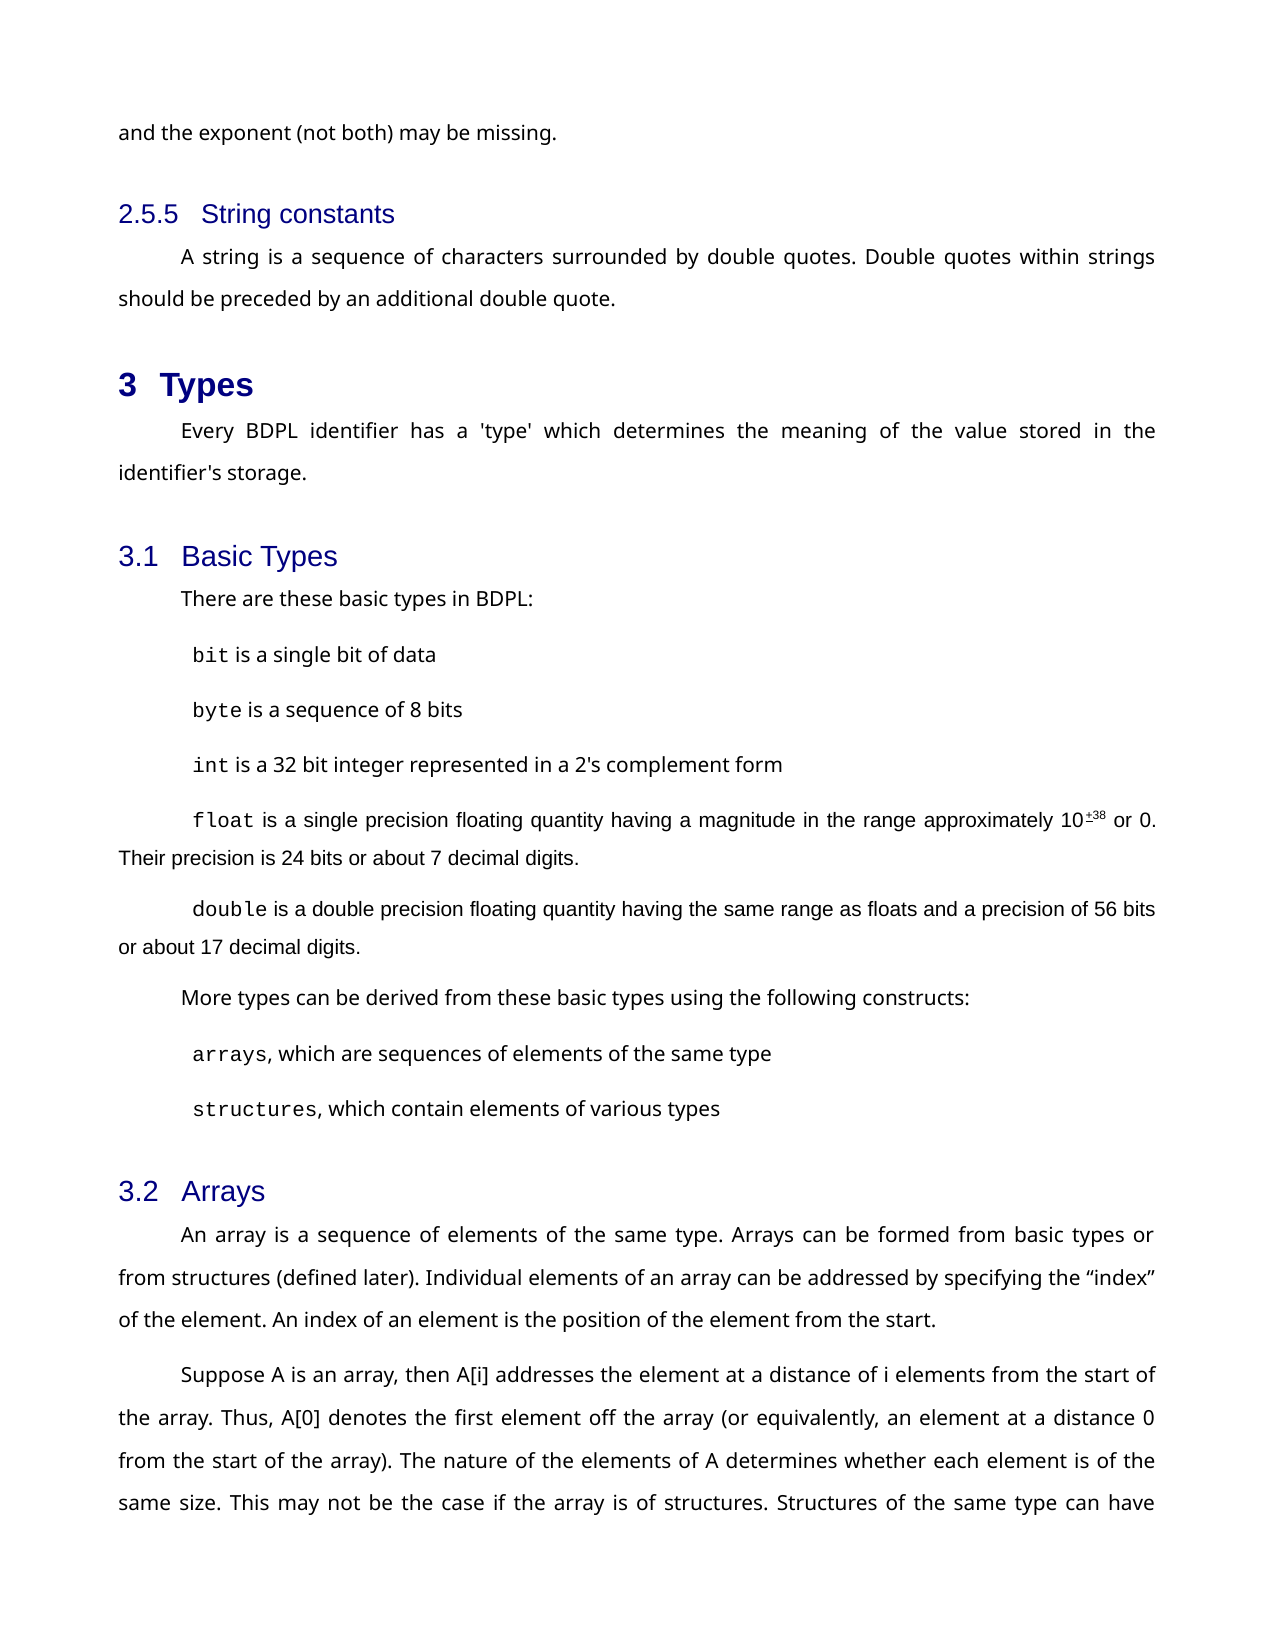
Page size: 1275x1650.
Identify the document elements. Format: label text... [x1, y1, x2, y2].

text structures, which contain elements of various types [118, 1094, 1157, 1122]
text int is a 32 bit integer represented in a 2's complement form [118, 750, 1157, 779]
text bit is a single bit of data [118, 640, 1157, 668]
subtitle Arrays [118, 1174, 1157, 1208]
subtitle String constants [118, 198, 1157, 229]
subtitle Types [118, 365, 1157, 403]
text float is a single precision floating quantity having a magnitude in the range approximately 10+38 or 0. Their precision is 24 bits or about 7 decimal digits. [118, 806, 1157, 870]
text A string is a sequence of characters surrounded by double quotes. Double quotes within strings should be preceded by an additional double quote. [118, 242, 1157, 313]
text An array is a sequence of elements of the same type. Arrays can be formed from basic types or from structures (defined later). Individual elements of an array can be addressed by specifying the “index” of the element. An index of an element is the position of the element from the start. [118, 1220, 1157, 1334]
text Every BDPL identifier has a 'type' which determines the meaning of the value stored in the identifier's storage. [118, 416, 1157, 487]
text There are these basic types in BDPL: [118, 584, 1157, 613]
text More types can be derived from these basic types using the following constructs: [118, 983, 1157, 1012]
text double is a double precision floating quantity having the same range as floats and a precision of 56 bits or about 17 decimal digits. [118, 894, 1157, 959]
subtitle Basic Types [118, 538, 1157, 572]
text byte is a sequence of 8 bits [118, 695, 1157, 723]
text arrays, which are sequences of elements of the same type [118, 1039, 1157, 1067]
text Suppose A is an array, then A[i] addresses the element at a distance of i elements from the start of the array. Thus, A[0] denotes the first element off the array (or equivalently, an element at a distance 0 from the start of the array). The nature of the elements of A determines whether each element is of the same size. This may not be the case if the array is of structures. Structures of the same type can have [118, 1361, 1157, 1517]
text and the exponent (not both) may be missing. [118, 118, 1157, 147]
